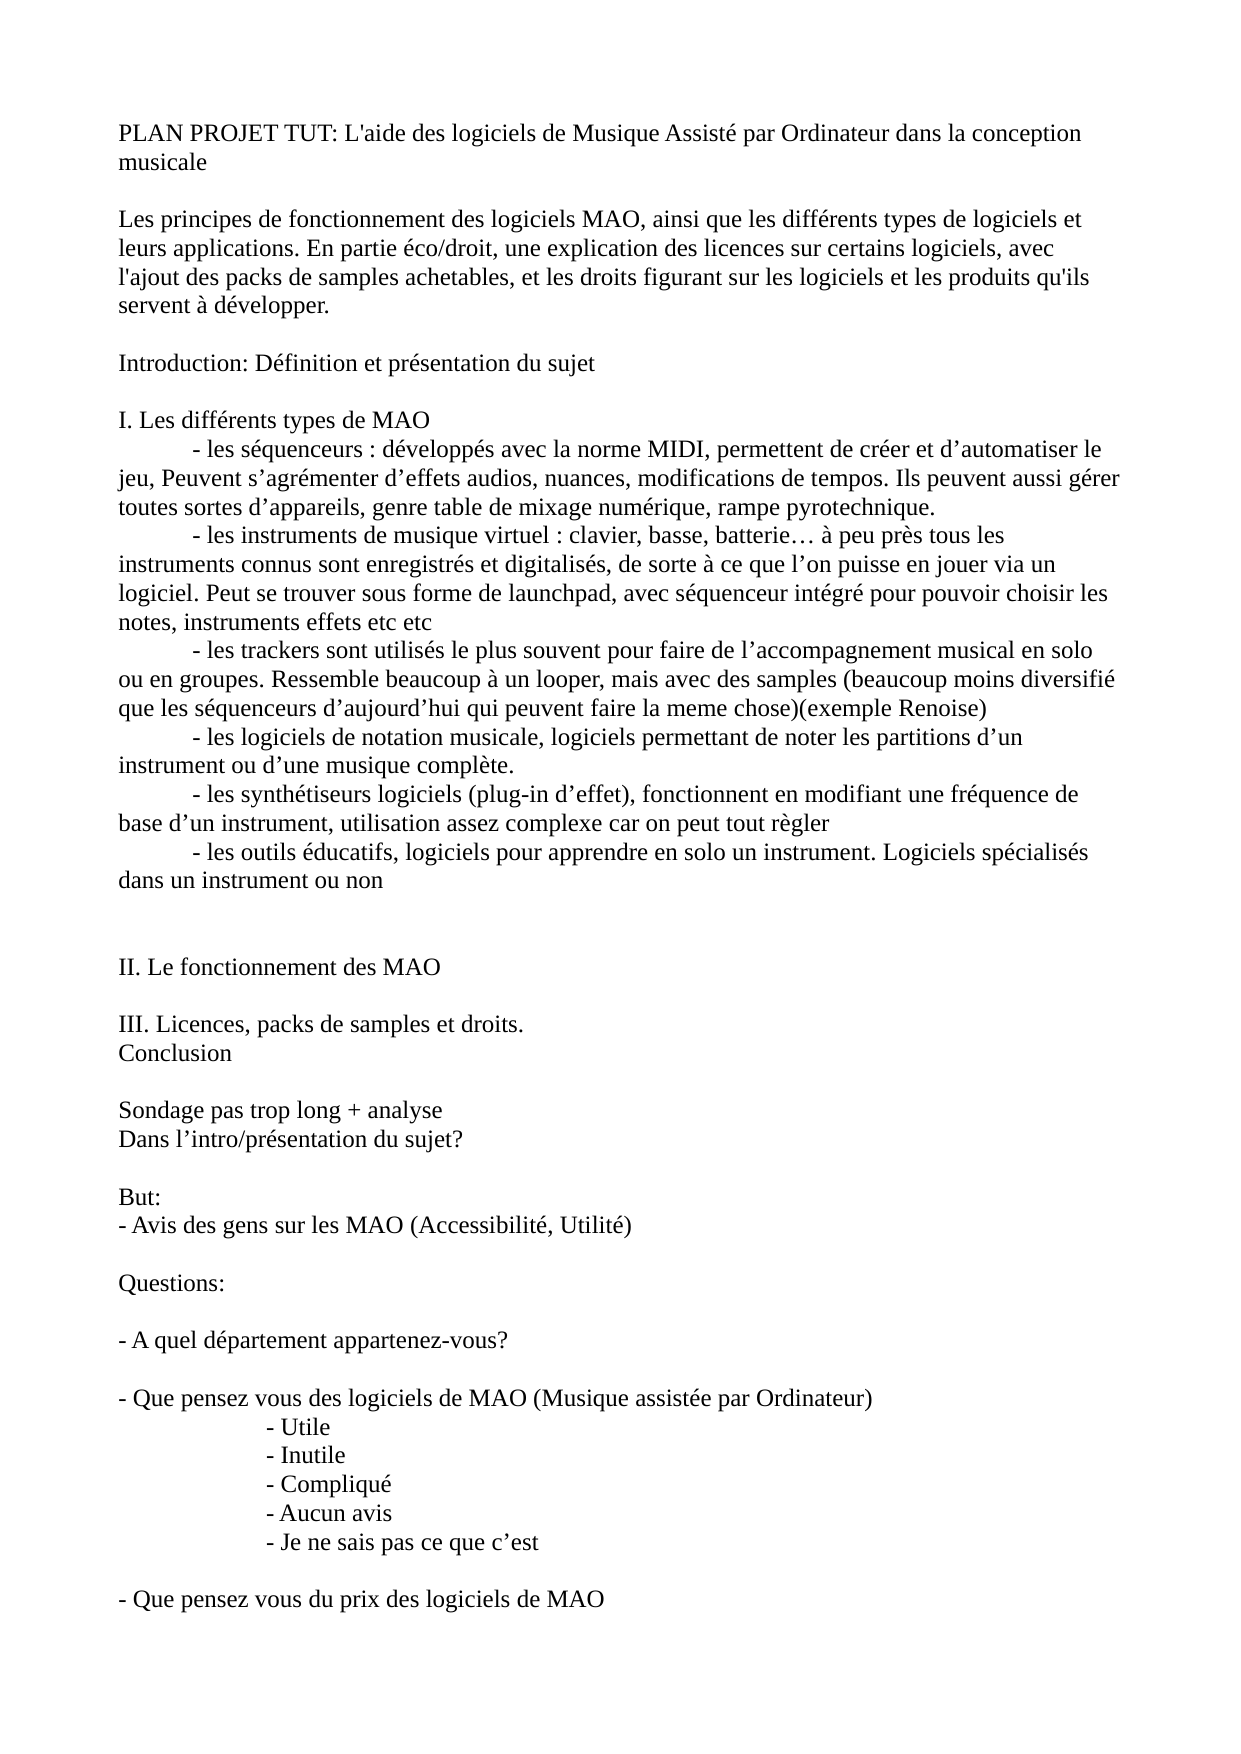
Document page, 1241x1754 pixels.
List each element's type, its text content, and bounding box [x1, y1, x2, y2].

text - Je ne sais pas ce que c’est [118, 1527, 1122, 1556]
text Les principes de fonctionnement des logiciels MAO, ainsi que les différents types de logiciels et leurs applications. En partie éco/droit, une explication des licences sur certains logiciels, avec l'ajout des packs de samples achetables, et les droits figurant sur les logiciels et les produits qu'ils servent à développer. [118, 204, 1122, 319]
text - A quel département appartenez-vous? [118, 1326, 1122, 1354]
text Dans l’intro/présentation du sujet? [118, 1124, 1122, 1153]
text PLAN PROJET TUT: L'aide des logiciels de Musique Assisté par Ordinateur dans la conception musicale [118, 118, 1122, 176]
text - Aucun avis [118, 1498, 1122, 1527]
text Conclusion [118, 1038, 1122, 1067]
text Sondage pas trop long + analyse [118, 1096, 1122, 1124]
text - Compliqué [118, 1469, 1122, 1498]
text - Inutile [118, 1441, 1122, 1469]
text Questions: [118, 1268, 1122, 1297]
text - les séquenceurs : développés avec la norme MIDI, permettent de créer et d’automatiser le jeu, Peuvent s’agrémenter d’effets audios, nuances, modifications de tempos. Ils peuvent aussi gérer toutes sortes d’appareils, genre table de mixage numérique, rampe pyrotechnique. [118, 434, 1122, 521]
text - les logiciels de notation musicale, logiciels permettant de noter les partitions d’un instrument ou d’une musique complète. [118, 722, 1122, 779]
text I. Les différents types de MAO [118, 406, 1122, 434]
text But: [118, 1182, 1122, 1211]
text - Que pensez vous du prix des logiciels de MAO [118, 1584, 1122, 1613]
text III. Licences, packs de samples et droits. [118, 1009, 1122, 1038]
text - les trackers sont utilisés le plus souvent pour faire de l’accompagnement musical en solo ou en groupes. Ressemble beaucoup à un looper, mais avec des samples (beaucoup moins diversifié que les séquenceurs d’aujourd’hui qui peuvent faire la meme chose)(exemple Renoise) [118, 636, 1122, 722]
text - les instruments de musique virtuel : clavier, basse, batterie… à peu près tous les instruments connus sont enregistrés et digitalisés, de sorte à ce que l’on puisse en jouer via un logiciel. Peut se trouver sous forme de launchpad, avec séquenceur intégré pour pouvoir choisir les notes, instruments effets etc etc [118, 521, 1122, 636]
text Introduction: Définition et présentation du sujet [118, 348, 1122, 377]
text - les synthétiseurs logiciels (plug-in d’effet), fonctionnent en modifiant une fréquence de base d’un instrument, utilisation assez complexe car on peut tout règler [118, 779, 1122, 837]
text II. Le fonctionnement des MAO [118, 952, 1122, 981]
text - Avis des gens sur les MAO (Accessibilité, Utilité) [118, 1211, 1122, 1239]
text - Que pensez vous des logiciels de MAO (Musique assistée par Ordinateur) [118, 1383, 1122, 1412]
text - Utile [118, 1412, 1122, 1441]
text - les outils éducatifs, logiciels pour apprendre en solo un instrument. Logiciels spécialisés dans un instrument ou non [118, 837, 1122, 894]
